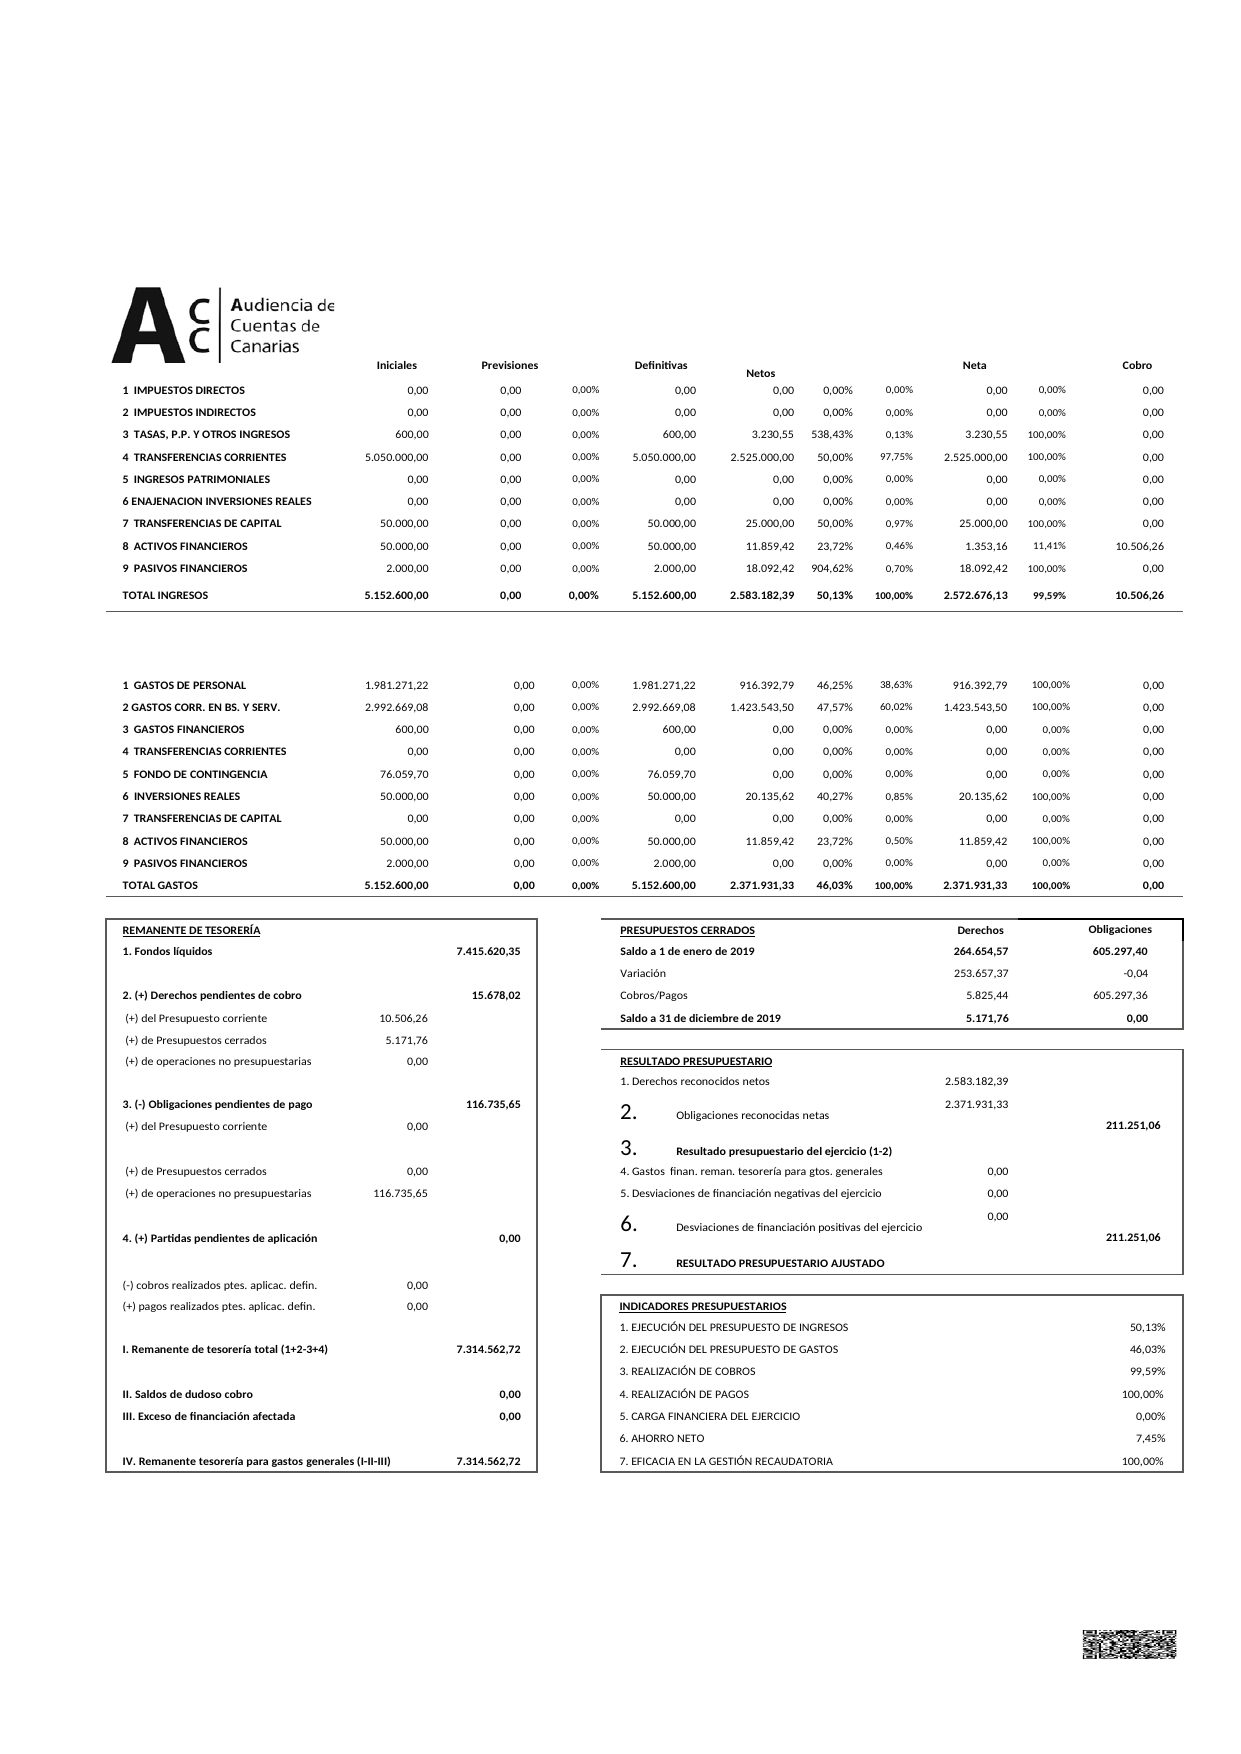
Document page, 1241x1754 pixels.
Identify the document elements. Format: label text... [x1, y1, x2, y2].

table_cell 50,00% [802, 514, 863, 536]
table_cell (+) de Presupuestos cerrados 5.171,76 [107, 1028, 441, 1049]
table_cell 0,00 [1089, 402, 1183, 424]
table_cell 0,00% [863, 764, 927, 786]
table_cell 3. (-) Obligaciones pendientes de pago (+) del Presupuesto corriente 0,00 [107, 1094, 441, 1161]
table_cell 0,00% [863, 719, 927, 741]
table_cell Saldo a 31 de diciembre de 2019 [601, 1008, 928, 1028]
table_cell 0,00% [545, 558, 615, 583]
table_cell 0,00 [1085, 764, 1183, 786]
table_cell 4 TRANSFERENCIAS CORRIENTES [106, 447, 340, 469]
table_cell 0,00% [863, 853, 927, 875]
table_cell 11.859,42 [712, 831, 804, 853]
table_header PRESUPUESTOS CERRADOS [601, 920, 928, 941]
table_cell 605.297,40 [1018, 941, 1182, 963]
table_cell Desviaciones de financiación positivas del ejercicio RESULTADO PRESUPUESTARIO AJUSTADO [601, 1206, 928, 1273]
table_cell 7.415.620,35 [441, 941, 536, 963]
table_header 0,00% [802, 380, 863, 402]
table_cell 0,00 [1085, 875, 1183, 896]
table_cell 5.152.600,00 [340, 583, 464, 611]
table_cell [928, 1339, 1017, 1361]
table_cell 8 ACTIVOS FINANCIEROS [106, 831, 326, 853]
table_cell 116.735,65 [441, 1094, 536, 1161]
table_cell 0,00% [864, 402, 927, 424]
table_cell 0,00 [1085, 741, 1183, 764]
table_cell [1018, 1050, 1182, 1071]
table_cell 0,85% [863, 786, 927, 808]
table_cell 600,00 [601, 719, 712, 741]
table_cell [1018, 1030, 1183, 1049]
table_cell 5. Desviaciones de financiación negativas del ejercicio [601, 1184, 928, 1206]
table_cell 6 INVERSIONES REALES [106, 786, 326, 808]
table_cell TOTAL GASTOS [106, 875, 326, 896]
table_cell 0,00 [1089, 424, 1183, 447]
table_cell 0,00 [464, 558, 544, 583]
table_header Derechos [928, 920, 1017, 941]
table_cell 2.371.931,33 [928, 1094, 1017, 1161]
table_cell [601, 1030, 928, 1049]
table_cell 11.859,42 [712, 536, 802, 558]
table_cell 60,02% [863, 697, 927, 719]
table_cell 0,00 [340, 469, 464, 491]
table_cell 0,00% [864, 491, 927, 513]
table_cell 0,00% [1017, 853, 1085, 875]
table_cell 3.230,55 [927, 424, 1017, 447]
table_header 0,00% [1017, 380, 1089, 402]
table_cell I. Remanente de tesorería total (1+2-3+4) [107, 1339, 441, 1361]
table_cell 6 ENAJENACION INVERSIONES REALES [106, 491, 340, 513]
table_cell 0,00 [927, 469, 1017, 491]
table_cell 0,00% [1017, 491, 1089, 513]
table_cell [928, 1317, 1017, 1339]
table_cell 0,00 [712, 808, 804, 831]
table_cell 0,00 [441, 875, 537, 896]
table_cell 2.572.676,13 [927, 583, 1017, 611]
table_cell 0,00% [545, 469, 615, 491]
table_cell 0,00% [545, 447, 615, 469]
table_cell [538, 941, 601, 963]
table_cell 0,00% [545, 514, 615, 536]
table_cell 0,00 [615, 402, 712, 424]
table_cell 0,00 [1085, 831, 1183, 853]
table_cell 0,00 [928, 1184, 1017, 1206]
table_cell 0,00% [545, 402, 615, 424]
table_cell III. Exceso de financiación afectada [107, 1406, 441, 1428]
table_cell 0,00% [1017, 719, 1085, 741]
table_cell 7.314.562,72 [441, 1339, 536, 1361]
table_cell [441, 1184, 536, 1206]
table_cell [538, 1428, 600, 1451]
table_cell 0,00 [712, 764, 804, 786]
table_cell 2 GASTOS CORR. EN BS. Y SERV. [106, 697, 326, 719]
table_cell 0,00 [464, 491, 544, 513]
table_cell 23,72% [802, 536, 863, 558]
table_header 0,00% [864, 380, 927, 402]
table_header 0,00 [1085, 680, 1183, 697]
table_cell Saldo a 1 de enero de 2019 [601, 941, 928, 963]
table_cell 0,00% [1017, 741, 1085, 764]
table_cell 0,00% [537, 831, 601, 853]
table_cell 9 PASIVOS FINANCIEROS [106, 853, 326, 875]
table_cell [538, 963, 601, 985]
table_cell 0,00 [464, 447, 544, 469]
table_cell 0,00 [441, 764, 537, 786]
table_cell 0,00% [802, 402, 863, 424]
table_cell 0,00 [441, 831, 537, 853]
table_cell 0,00 [441, 741, 537, 764]
table_header 1.981.271,22 [326, 680, 441, 697]
table_cell 50,13% [1018, 1317, 1182, 1339]
table_cell 0,00% [545, 583, 615, 611]
table_cell 100,00% [1017, 831, 1085, 853]
table_cell [1018, 1275, 1183, 1294]
table_cell 100,00% [1017, 875, 1085, 896]
table_cell 211.251,06 [1018, 1094, 1182, 1161]
table_cell 2.525.000,00 [927, 447, 1017, 469]
table_cell 76.059,70 [326, 764, 441, 786]
text Iniciales Previsiones Definitivas Netos Neta Cobro [377, 358, 1226, 380]
table_cell 0,00 [927, 402, 1017, 424]
table_header 0,00 [340, 380, 464, 402]
table_cell 50.000,00 [615, 514, 712, 536]
table_cell 0,00% [864, 469, 927, 491]
table_cell 0,00% [537, 764, 601, 786]
table_cell 0,50% [863, 831, 927, 853]
table_cell 10.506,26 [1089, 583, 1183, 611]
table_cell 18.092,42 [927, 558, 1017, 583]
table_cell Obligaciones reconocidas netas Resultado presupuestario del ejercicio (1-2) [601, 1094, 928, 1161]
table_header [441, 920, 536, 941]
table_cell 2. (+) Derechos pendientes de cobro [107, 985, 441, 1008]
table_cell 2.000,00 [615, 558, 712, 583]
table_cell 46,03% [804, 875, 863, 896]
table_cell 0,00 [441, 1206, 536, 1273]
table_header [538, 918, 601, 941]
table_cell 0,00% [537, 697, 601, 719]
table_cell 0,00% [802, 469, 863, 491]
table_cell 4. REALIZACIÓN DE PAGOS [602, 1384, 928, 1406]
table_cell [538, 1206, 601, 1273]
table_cell [928, 1275, 1017, 1294]
table_cell [538, 1361, 600, 1384]
table_cell 0,00 [1089, 558, 1183, 583]
table_cell 0,00% [545, 424, 615, 447]
table_cell [441, 1049, 536, 1071]
table_cell 2.583.182,39 [712, 583, 802, 611]
table_cell 7 TRANSFERENCIAS DE CAPITAL [106, 808, 326, 831]
table_cell [441, 1161, 536, 1183]
table_cell 0,00 [464, 583, 544, 611]
table_cell 0,00 [441, 697, 537, 719]
table_cell 0,00 [340, 402, 464, 424]
table_cell [538, 1028, 601, 1049]
table_header 0,00 [927, 380, 1017, 402]
table_cell [538, 1451, 600, 1471]
table_cell 264.654,57 [928, 941, 1017, 963]
table_cell 76.059,70 [601, 764, 712, 786]
table_cell 0,00 [441, 719, 537, 741]
table_cell [928, 1296, 1017, 1317]
table_cell 538,43% [802, 424, 863, 447]
table_cell 5. CARGA FINANCIERA DEL EJERCICIO [602, 1406, 928, 1428]
table_cell INDICADORES PRESUPUESTARIOS [602, 1296, 928, 1317]
table_cell 100,00% [1017, 447, 1089, 469]
table_cell 46,03% [1018, 1339, 1182, 1361]
table_cell 600,00 [615, 424, 712, 447]
table_cell 99,59% [1017, 583, 1089, 611]
table_header 1.981.271,22 [601, 680, 712, 697]
table_cell Cobros/Pagos [601, 985, 928, 1008]
table_cell 7 TRANSFERENCIAS DE CAPITAL [106, 514, 340, 536]
table_cell 100,00% [1018, 1384, 1182, 1406]
table_header REMANENTE DE TESORERÍA [107, 920, 441, 941]
table_cell 0,00 [441, 1384, 536, 1406]
table_cell 0,00 [1018, 1008, 1182, 1028]
table_cell [107, 1361, 441, 1384]
table_cell 2.000,00 [340, 558, 464, 583]
table_cell 20.135,62 [927, 786, 1017, 808]
table_cell [928, 1361, 1017, 1384]
picture [111, 287, 335, 363]
table_cell 0,00 [927, 491, 1017, 513]
table_cell Variación [601, 963, 928, 985]
table_cell 4. (+) Partidas pendientes de aplicación [107, 1206, 441, 1273]
table_cell [441, 1071, 536, 1094]
table_header Obligaciones [1018, 920, 1182, 941]
table_cell 0,00% [537, 719, 601, 741]
table_cell 7. EFICACIA EN LA GESTIÓN RECAUDATORIA [602, 1451, 928, 1471]
table_cell 6. AHORRO NETO [602, 1428, 928, 1451]
table_cell [441, 1008, 536, 1028]
table_cell TOTAL INGRESOS [106, 583, 340, 611]
table_cell 0,00 [441, 853, 537, 875]
table_header 100,00% [1017, 680, 1085, 697]
table_cell 5 INGRESOS PATRIMONIALES [106, 469, 340, 491]
table_header 38,63% [863, 680, 927, 697]
table_cell 50.000,00 [326, 786, 441, 808]
table_header 0,00% [537, 680, 601, 697]
table_cell [538, 985, 601, 1008]
table_cell [538, 1294, 600, 1317]
table_cell [441, 1294, 536, 1317]
table_cell 0,00 [927, 764, 1017, 786]
table_cell 2.525.000,00 [712, 447, 802, 469]
table_cell 50.000,00 [601, 786, 712, 808]
table_cell 4 TRANSFERENCIAS CORRIENTES [106, 741, 326, 764]
table_cell [538, 1384, 600, 1406]
table_cell [441, 1428, 536, 1451]
table_cell 1.423.543,50 [927, 697, 1017, 719]
table_cell [928, 1030, 1017, 1049]
table_cell 23,72% [804, 831, 863, 853]
table_cell 0,00 [441, 1406, 536, 1428]
table_cell [107, 1071, 441, 1094]
table_cell 0,00 [1085, 697, 1183, 719]
table_cell 1.353,16 [927, 536, 1017, 558]
table_cell 100,00% [1017, 514, 1089, 536]
table_cell [441, 963, 536, 985]
table_cell 0,00 [615, 491, 712, 513]
table_cell 7,45% [1018, 1428, 1182, 1451]
table_cell RESULTADO PRESUPUESTARIO [601, 1050, 928, 1071]
table_cell 0,00% [804, 808, 863, 831]
table_cell 0,00 [326, 808, 441, 831]
table_cell 0,00% [1017, 808, 1085, 831]
table_cell 2.992.669,08 [326, 697, 441, 719]
table_cell 904,62% [802, 558, 863, 583]
table_cell [1018, 1161, 1182, 1183]
table_cell 0,00 [712, 469, 802, 491]
table_cell 0,00 [464, 514, 544, 536]
table_cell 0,00 [1089, 514, 1183, 536]
table_cell 18.092,42 [712, 558, 802, 583]
table_cell 100,00% [864, 583, 927, 611]
table_cell 50.000,00 [340, 536, 464, 558]
table_cell 2.000,00 [326, 853, 441, 875]
table_cell [538, 1317, 600, 1339]
table_cell 0,00% [537, 786, 601, 808]
table_cell 2. EJECUCIÓN DEL PRESUPUESTO DE GASTOS [602, 1339, 928, 1361]
table_header 1 GASTOS DE PERSONAL [106, 680, 326, 697]
table_header 0,00% [545, 380, 615, 402]
table_cell 1. Fondos líquidos [107, 941, 441, 963]
table_cell [538, 1161, 601, 1183]
table_cell 4. Gastos finan. reman. tesorería para gtos. generales [601, 1161, 928, 1183]
table_cell (+) de Presupuestos cerrados 0,00 [107, 1161, 441, 1183]
table_cell 0,00% [863, 808, 927, 831]
table_cell 0,70% [864, 558, 927, 583]
table_cell 100,00% [1017, 424, 1089, 447]
table_cell 0,00% [545, 491, 615, 513]
table_cell [928, 1451, 1017, 1471]
table_cell 0,00 [1085, 808, 1183, 831]
table_cell 0,00 [601, 808, 712, 831]
table_cell 0,00 [1089, 447, 1183, 469]
table_cell 0,00% [537, 875, 601, 896]
table_cell 0,00 [712, 402, 802, 424]
table_cell 211.251,06 [1018, 1206, 1182, 1273]
picture [1082, 1630, 1177, 1659]
table_cell [441, 1274, 536, 1294]
table_cell 25.000,00 [927, 514, 1017, 536]
table_cell 20.135,62 [712, 786, 804, 808]
table_cell -0,04 [1018, 963, 1182, 985]
table_cell 0,00 [1089, 469, 1183, 491]
table_header 0,00 [464, 380, 544, 402]
table_cell 99,59% [1018, 1361, 1182, 1384]
table_cell 100,00% [1018, 1451, 1182, 1471]
table_cell [441, 1028, 536, 1049]
table_cell 0,00 [928, 1206, 1017, 1273]
table_cell 50.000,00 [326, 831, 441, 853]
table_cell 3 TASAS, P.P. Y OTROS INGRESOS [106, 424, 340, 447]
table_cell 0,00 [441, 786, 537, 808]
table_cell 97,75% [864, 447, 927, 469]
table_cell 5.152.600,00 [601, 875, 712, 896]
table_cell 5.050.000,00 [340, 447, 464, 469]
table_cell 1.423.543,50 [712, 697, 804, 719]
table_cell 8 ACTIVOS FINANCIEROS [106, 536, 340, 558]
table_cell 0,00% [545, 536, 615, 558]
table_cell (+) del Presupuesto corriente 10.506,26 [107, 1008, 441, 1028]
table_cell 11,41% [1017, 536, 1089, 558]
table_cell [441, 1361, 536, 1384]
table_cell 5.152.600,00 [615, 583, 712, 611]
table_header 0,00 [441, 680, 537, 697]
table_cell II. Saldos de dudoso cobro [107, 1384, 441, 1406]
table_cell [538, 1274, 601, 1294]
table_cell 0,00 [326, 741, 441, 764]
table_cell 100,00% [1017, 697, 1085, 719]
table_cell 3. REALIZACIÓN DE COBROS [602, 1361, 928, 1384]
table_cell 0,00% [804, 853, 863, 875]
table_cell 0,00 [927, 808, 1017, 831]
table_cell 5.050.000,00 [615, 447, 712, 469]
table_cell [1018, 1296, 1182, 1317]
table_cell (+) de operaciones no presupuestarias 116.735,65 [107, 1184, 441, 1206]
table_cell 2.000,00 [601, 853, 712, 875]
table_cell 0,00% [1017, 469, 1089, 491]
table_cell 0,00% [1018, 1406, 1182, 1428]
table_cell 0,00 [340, 491, 464, 513]
table_cell 25.000,00 [712, 514, 802, 536]
table_cell 0,00 [464, 424, 544, 447]
table_cell 50.000,00 [340, 514, 464, 536]
table_cell 100,00% [863, 875, 927, 896]
table_cell 0,00 [464, 536, 544, 558]
table_cell 9 PASIVOS FINANCIEROS [106, 558, 340, 583]
table_cell (+) pagos realizados ptes. aplicac. defin. 0,00 [107, 1294, 441, 1317]
table_cell 7.314.562,72 [441, 1451, 536, 1471]
table_cell 0,97% [864, 514, 927, 536]
table_cell [107, 1428, 441, 1451]
table_cell 0,00 [927, 719, 1017, 741]
table_cell 50,13% [802, 583, 863, 611]
table_cell 0,00 [615, 469, 712, 491]
table_cell 0,46% [864, 536, 927, 558]
table_cell 605.297,36 [1018, 985, 1182, 1008]
table_cell 0,00 [927, 741, 1017, 764]
table_cell 0,13% [864, 424, 927, 447]
table_cell 0,00% [1017, 764, 1085, 786]
table_cell 10.506,26 [1089, 536, 1183, 558]
table_cell IV. Remanente tesorería para gastos generales (I-II-III) [107, 1451, 441, 1471]
table_cell 3 GASTOS FINANCIEROS [106, 719, 326, 741]
table_cell 0,00 [928, 1161, 1017, 1183]
table_cell 1. Derechos reconocidos netos [601, 1071, 928, 1094]
table_cell 50.000,00 [601, 831, 712, 853]
table_cell 0,00 [712, 491, 802, 513]
table_cell [538, 1008, 601, 1028]
table_cell [601, 1275, 928, 1294]
table_cell 253.657,37 [928, 963, 1017, 985]
table_cell 47,57% [804, 697, 863, 719]
table_cell [107, 1317, 441, 1339]
table_cell 0,00% [537, 741, 601, 764]
table_cell 0,00% [863, 741, 927, 764]
table_cell 15.678,02 [441, 985, 536, 1008]
table_cell [538, 1406, 600, 1428]
table_cell 0,00 [712, 741, 804, 764]
table_cell 2 IMPUESTOS INDIRECTOS [106, 402, 340, 424]
table_cell 1. EJECUCIÓN DEL PRESUPUESTO DE INGRESOS [602, 1317, 928, 1339]
table_header 0,00 [712, 380, 802, 402]
table_cell 0,00 [441, 808, 537, 831]
table_cell 0,00 [712, 853, 804, 875]
table_cell 5 FONDO DE CONTINGENCIA [106, 764, 326, 786]
table_cell [538, 1339, 600, 1361]
table_cell [107, 963, 441, 985]
table_cell 0,00 [464, 469, 544, 491]
table_cell (-) cobros realizados ptes. aplicac. defin. 0,00 [107, 1274, 441, 1294]
table_cell 0,00 [1085, 719, 1183, 741]
table_cell [1018, 1184, 1182, 1206]
table_cell 0,00 [601, 741, 712, 764]
table_cell 3.230,55 [712, 424, 802, 447]
table_cell 0,00 [1085, 853, 1183, 875]
table_cell 600,00 [326, 719, 441, 741]
table_cell [1018, 1071, 1182, 1094]
table_cell 2.371.931,33 [927, 875, 1017, 896]
table_cell 0,00 [712, 719, 804, 741]
table_cell 50,00% [802, 447, 863, 469]
table_cell 0,00% [802, 491, 863, 513]
table_cell 2.371.931,33 [712, 875, 804, 896]
table_cell 0,00 [1089, 491, 1183, 513]
table_cell 5.171,76 [928, 1008, 1017, 1028]
table_header 916.392,79 [712, 680, 804, 697]
table_cell [928, 1428, 1017, 1451]
table_cell [538, 1094, 601, 1161]
table_cell 5.152.600,00 [326, 875, 441, 896]
table_cell [441, 1317, 536, 1339]
table_cell 0,00% [537, 808, 601, 831]
table_cell [538, 1049, 601, 1071]
table_header 46,25% [804, 680, 863, 697]
table_cell [538, 1184, 601, 1206]
table_cell 600,00 [340, 424, 464, 447]
table_cell [928, 1406, 1017, 1428]
table_cell 2.583.182,39 [928, 1071, 1017, 1094]
table_cell [538, 1071, 601, 1094]
table_cell [928, 1050, 1017, 1071]
table_header 916.392,79 [927, 680, 1017, 697]
table_cell (+) de operaciones no presupuestarias 0,00 [107, 1049, 441, 1071]
table_cell 0,00% [537, 853, 601, 875]
table_cell 0,00% [804, 719, 863, 741]
table_cell 100,00% [1017, 786, 1085, 808]
table_cell 5.825,44 [928, 985, 1017, 1008]
table_cell 50.000,00 [615, 536, 712, 558]
table_cell 0,00 [1085, 786, 1183, 808]
table_cell 0,00 [927, 853, 1017, 875]
table_header 0,00 [615, 380, 712, 402]
table_cell 0,00% [804, 764, 863, 786]
table_cell 0,00% [1017, 402, 1089, 424]
table_header 0,00 [1089, 380, 1183, 402]
table_cell 100,00% [1017, 558, 1089, 583]
table_cell 11.859,42 [927, 831, 1017, 853]
table_cell [928, 1384, 1017, 1406]
table_cell 2.992.669,08 [601, 697, 712, 719]
table_cell 40,27% [804, 786, 863, 808]
table_cell 0,00% [804, 741, 863, 764]
table_cell 0,00 [464, 402, 544, 424]
table_header 1 IMPUESTOS DIRECTOS [106, 380, 340, 402]
